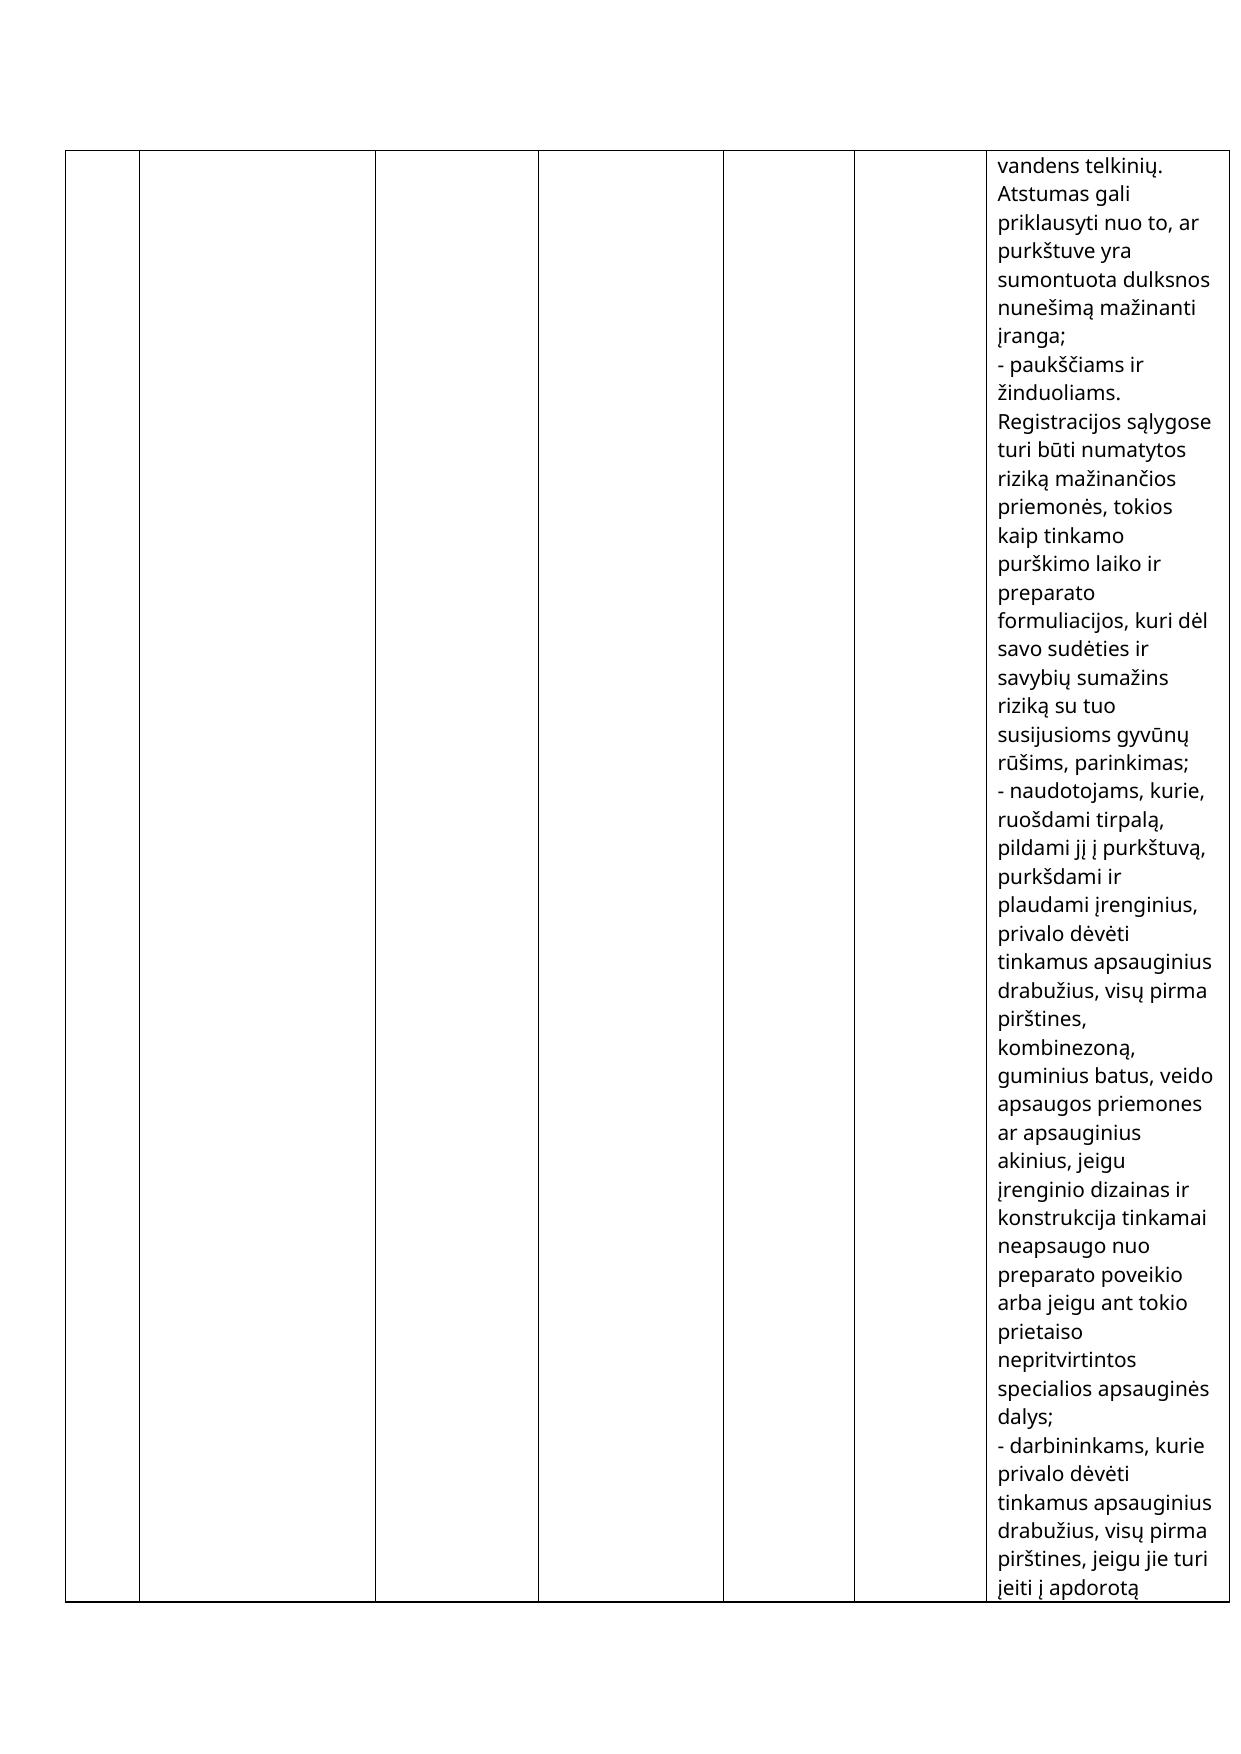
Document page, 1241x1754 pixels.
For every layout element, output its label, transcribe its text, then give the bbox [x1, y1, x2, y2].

table_cell [539, 151, 723, 1601]
table_cell [376, 151, 538, 1601]
table_cell [855, 151, 986, 1601]
table_cell [140, 151, 375, 1601]
table_cell [66, 151, 139, 1601]
table_cell vandens telkinių. Atstumas gali priklausyti nuo to, ar purkštuve yra sumontuota dulksnos nunešimą mažinanti įranga; - paukščiams ir žinduoliams. Registracijos sąlygose turi būti numatytos riziką mažinančios priemonės, tokios kaip tinkamo purškimo laiko ir preparato formuliacijos, kuri dėl savo sudėties ir savybių sumažins riziką su tuo susijusioms gyvūnų rūšims, parinkimas; - naudotojams, kurie, ruošdami tirpalą, pildami jį į purkštuvą, purkšdami ir plaudami įrenginius, privalo dėvėti tinkamus apsauginius drabužius, visų pirma pirštines, kombinezoną, guminius batus, veido apsaugos priemones ar apsauginius akinius, jeigu įrenginio dizainas ir konstrukcija tinkamai neapsaugo nuo preparato poveikio arba jeigu ant tokio prietaiso nepritvirtintos specialios apsauginės dalys; - darbininkams, kurie privalo dėvėti tinkamus apsauginius drabužius, visų pirma pirštines, jeigu jie turi įeiti į apdorotą [987, 151, 1229, 1601]
table_cell [724, 151, 854, 1601]
